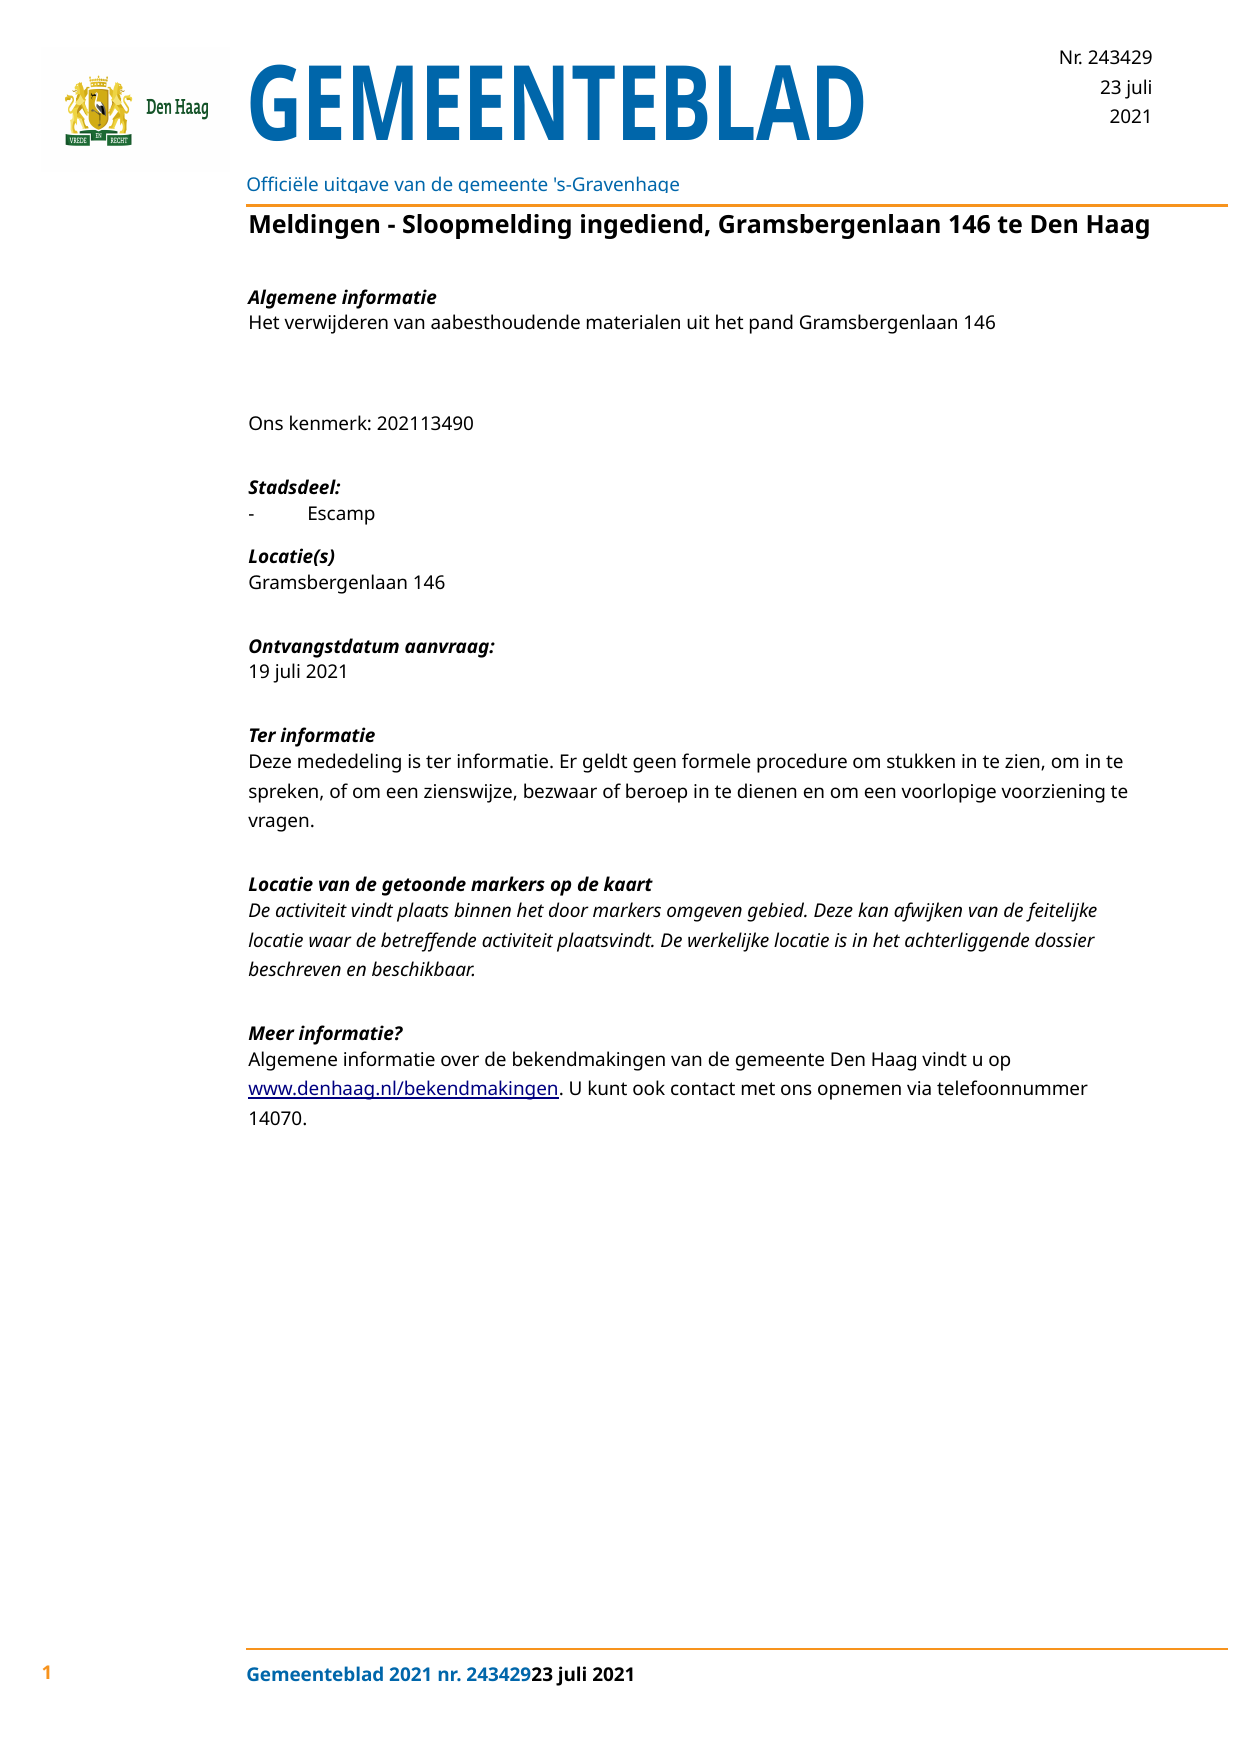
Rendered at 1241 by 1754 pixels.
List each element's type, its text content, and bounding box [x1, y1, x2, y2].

text Meldingen - Sloopmelding ingediend, Gramsbergenlaan 146 te Den Haag [248, 207, 1152, 241]
text Deze mededeling is ter informatie. Er geldt geen formele procedure om stukken in te zien, om in te spreken, of om een zienswijze, bezwaar of beroep in te dienen en om een voorlopige voorziening te vragen. [248, 748, 1152, 833]
text Ons kenmerk: 202113490 [248, 410, 1152, 436]
text Locatie van de getoonde markers op de kaart [248, 871, 1152, 897]
picture [41, 47, 231, 172]
text Locatie(s) [248, 543, 1152, 569]
text De activiteit vindt plaats binnen het door markers omgeven gebied. Deze kan afwijken van de feitelijke locatie waar de betreffende activiteit plaatsvindt. De werkelijke locatie is in het achterliggende dossier beschreven en beschikbaar. [248, 897, 1152, 982]
text Algemene informatie [248, 284, 1152, 309]
text Meer informatie? [248, 1020, 1152, 1046]
text 19 juli 2021 [248, 659, 1152, 684]
text Algemene informatie over de bekendmakingen van de gemeente Den Haag vindt u op www.denhaag.nl/bekendmakingen. U kunt ook contact met ons opnemen via telefoonnummer 14070. [248, 1046, 1152, 1131]
text Ontvangstdatum aanvraag: [248, 633, 1152, 659]
text Stadsdeel: [248, 474, 1152, 500]
text Ter informatie [248, 723, 1152, 748]
text Het verwijderen van aabesthoudende materialen uit het pand Gramsbergenlaan 146 [248, 309, 1152, 335]
text Gramsbergenlaan 146 [248, 569, 1152, 595]
list Escamp [248, 500, 1152, 526]
